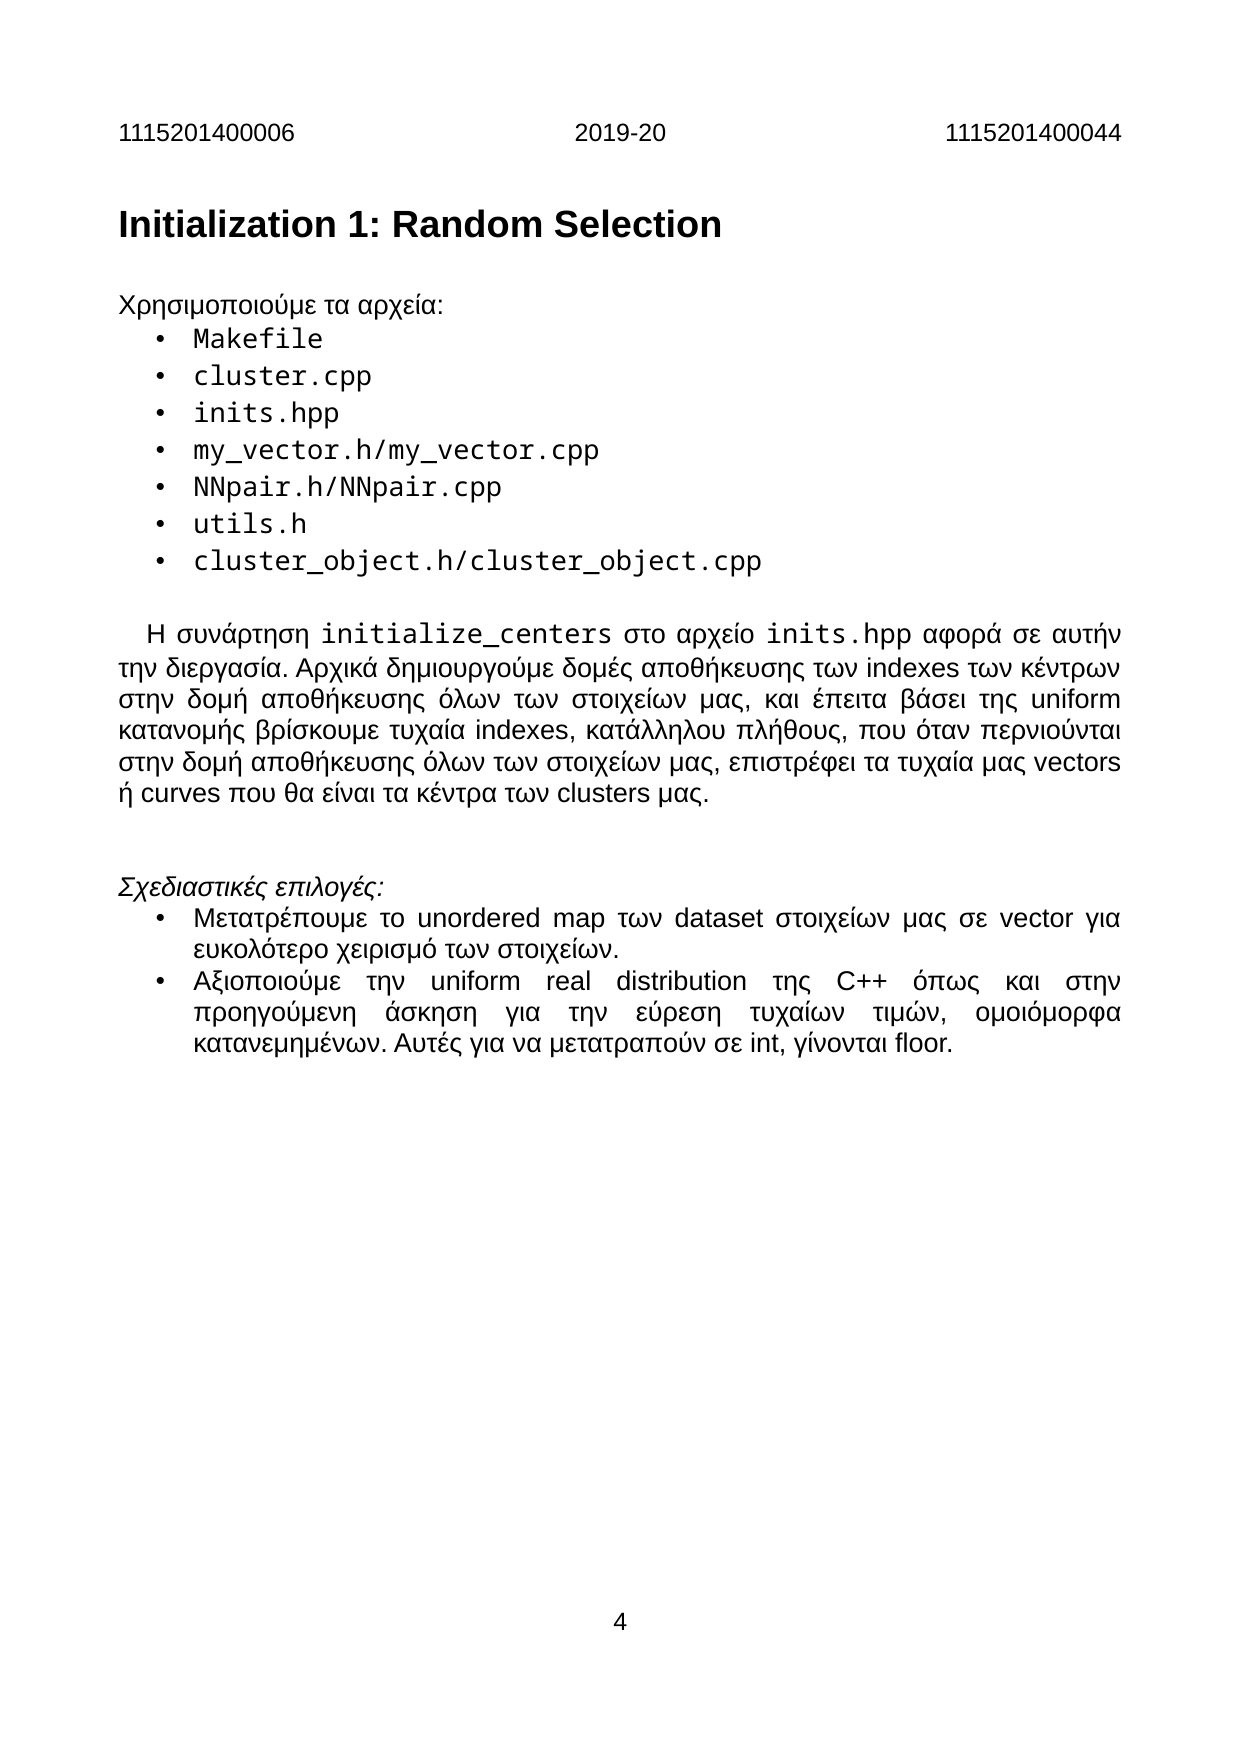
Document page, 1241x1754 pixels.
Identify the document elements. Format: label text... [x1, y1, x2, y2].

list Αξιοποιούμε την uniform real distribution της C++ όπως και στην προηγούμενη άσκηση για την εύρεση τυχαίων τιμών, ομοιόμορφα κατανεμημένων. Αυτές για να μετατραπούν σε int, γίνονται floor. [156, 964, 1122, 1058]
list Makefile [156, 320, 1122, 357]
text Η συνάρτηση initialize_centers στο αρχείο inits.hpp αφορά σε αυτήν την διεργασία. Αρχικά δημιουργούμε δομές αποθήκευσης των indexes των κέντρων στην δομή αποθήκευσης όλων των στοιχείων μας, και έπειτα βάσει της uniform κατανομής βρίσκουμε τυχαία indexes, κατάλληλου πλήθους, που όταν περνιούνται στην δομή αποθήκευσης όλων των στοιχείων μας, επιστρέφει τα τυχαία μας vectors ή curves που θα είναι τα κέντρα των clusters μας. [118, 615, 1122, 808]
list NΝpair.h/NΝpair.cpp [156, 467, 1122, 504]
list inits.hpp [156, 394, 1122, 431]
list cluster.cpp [156, 357, 1122, 394]
list utils.h [156, 504, 1122, 541]
subtitle Initialization 1: Random Selection [118, 201, 1122, 245]
list Μετατρέπουμε το unordered map των dataset στοιχείων μας σε vector για ευκολότερο χειρισμό των στοιχείων. [156, 902, 1122, 964]
text Χρησιμοποιούμε τα αρχεία: [118, 289, 1122, 320]
list cluster_object.h/cluster_object.cpp [156, 541, 1122, 578]
text Σχεδιαστικές επιλογές: [118, 871, 1122, 902]
list my_vector.h/my_vector.cpp [156, 431, 1122, 467]
